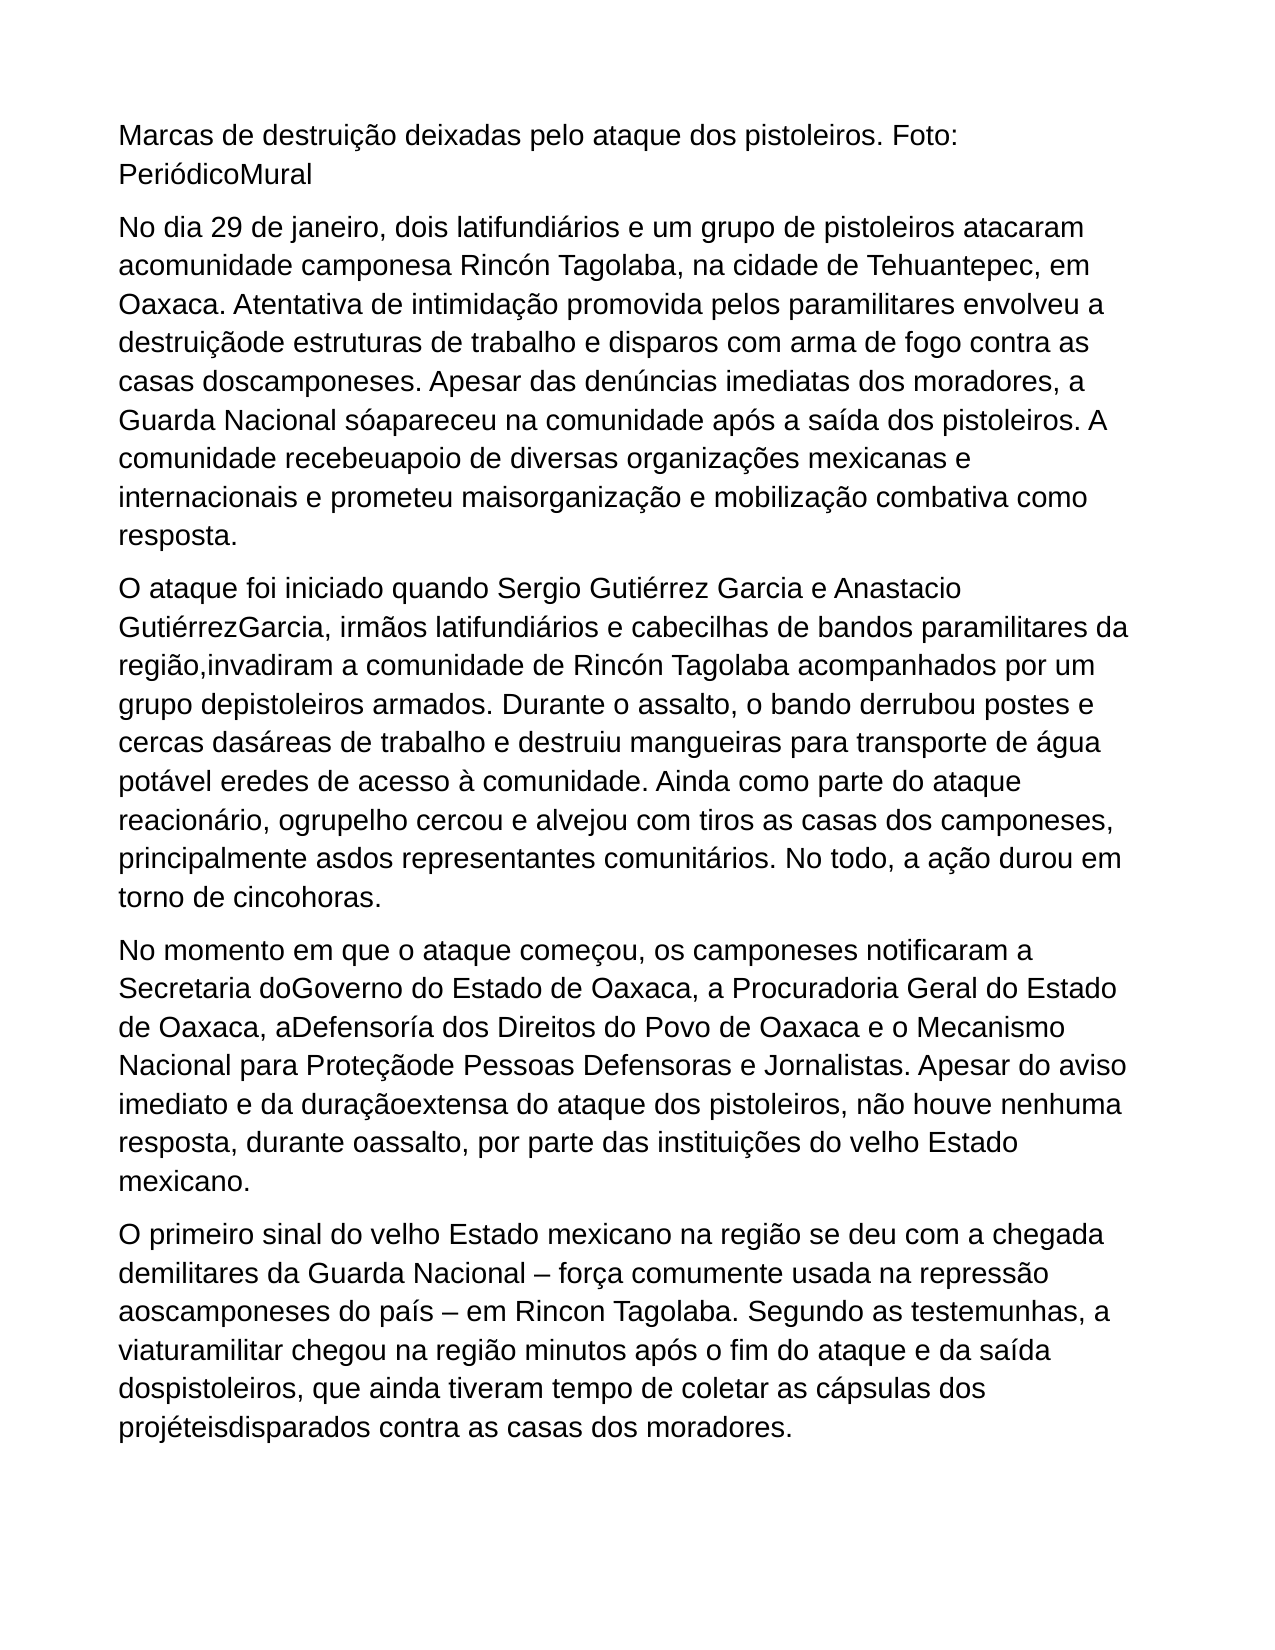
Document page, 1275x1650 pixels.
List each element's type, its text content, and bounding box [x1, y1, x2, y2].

text Marcas de destruição deixadas pelo ataque dos pistoleiros. Foto: PeriódicoMural [118, 118, 1157, 190]
text No dia 29 de janeiro, dois latifundiários e um grupo de pistoleiros atacaram acomunidade camponesa Rincón Tagolaba, na cidade de Tehuantepec, em Oaxaca. Atentativa de intimidação promovida pelos paramilitares envolveu a destruiçãode estruturas de trabalho e disparos com arma de fogo contra as casas doscamponeses. Apesar das denúncias imediatas dos moradores, a Guarda Nacional sóapareceu na comunidade após a saída dos pistoleiros. A comunidade recebeuapoio de diversas organizações mexicanas e internacionais e prometeu maisorganização e mobilização combativa como resposta. [118, 210, 1157, 552]
text O primeiro sinal do velho Estado mexicano na região se deu com a chegada demilitares da Guarda Nacional – força comumente usada na repressão aoscamponeses do país – em Rincon Tagolaba. Segundo as testemunhas, a viaturamilitar chegou na região minutos após o fim do ataque e da saída dospistoleiros, que ainda tiveram tempo de coletar as cápsulas dos projéteisdisparados contra as casas dos moradores. [118, 1217, 1157, 1443]
text No momento em que o ataque começou, os camponeses notificaram a Secretaria doGoverno do Estado de Oaxaca, a Procuradoria Geral do Estado de Oaxaca, aDefensoría dos Direitos do Povo de Oaxaca e o Mecanismo Nacional para Proteçãode Pessoas Defensoras e Jornalistas. Apesar do aviso imediato e da duraçãoextensa do ataque dos pistoleiros, não houve nenhuma resposta, durante oassalto, por parte das instituições do velho Estado mexicano. [118, 933, 1157, 1197]
text O ataque foi iniciado quando Sergio Gutiérrez Garcia e Anastacio GutiérrezGarcia, irmãos latifundiários e cabecilhas de bandos paramilitares da região,invadiram a comunidade de Rincón Tagolaba acompanhados por um grupo depistoleiros armados. Durante o assalto, o bando derrubou postes e cercas dasáreas de trabalho e destruiu mangueiras para transporte de água potável eredes de acesso à comunidade. Ainda como parte do ataque reacionário, ogrupelho cercou e alvejou com tiros as casas dos camponeses, principalmente asdos representantes comunitários. No todo, a ação durou em torno de cincohoras. [118, 571, 1157, 913]
